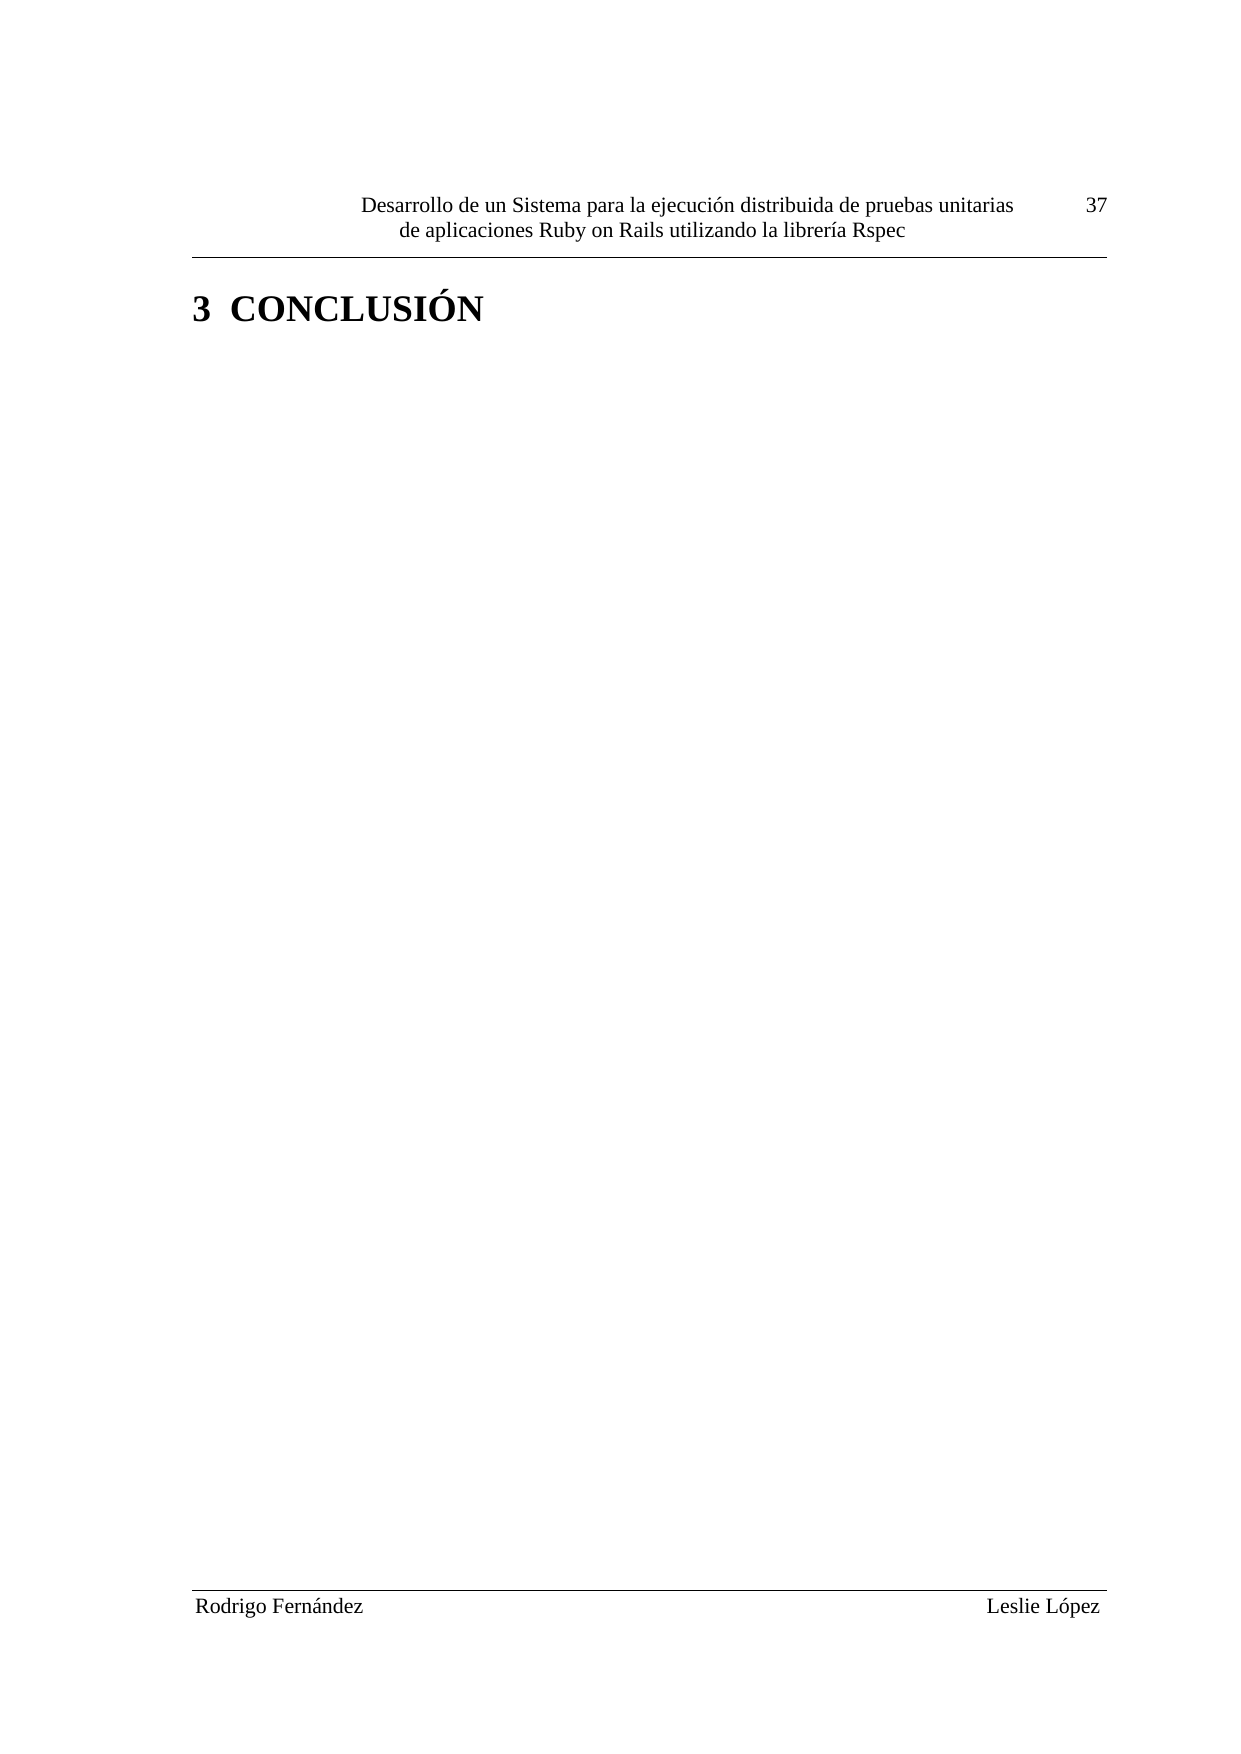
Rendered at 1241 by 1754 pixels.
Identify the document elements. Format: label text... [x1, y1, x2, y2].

subtitle Conclusión [192, 286, 1107, 329]
